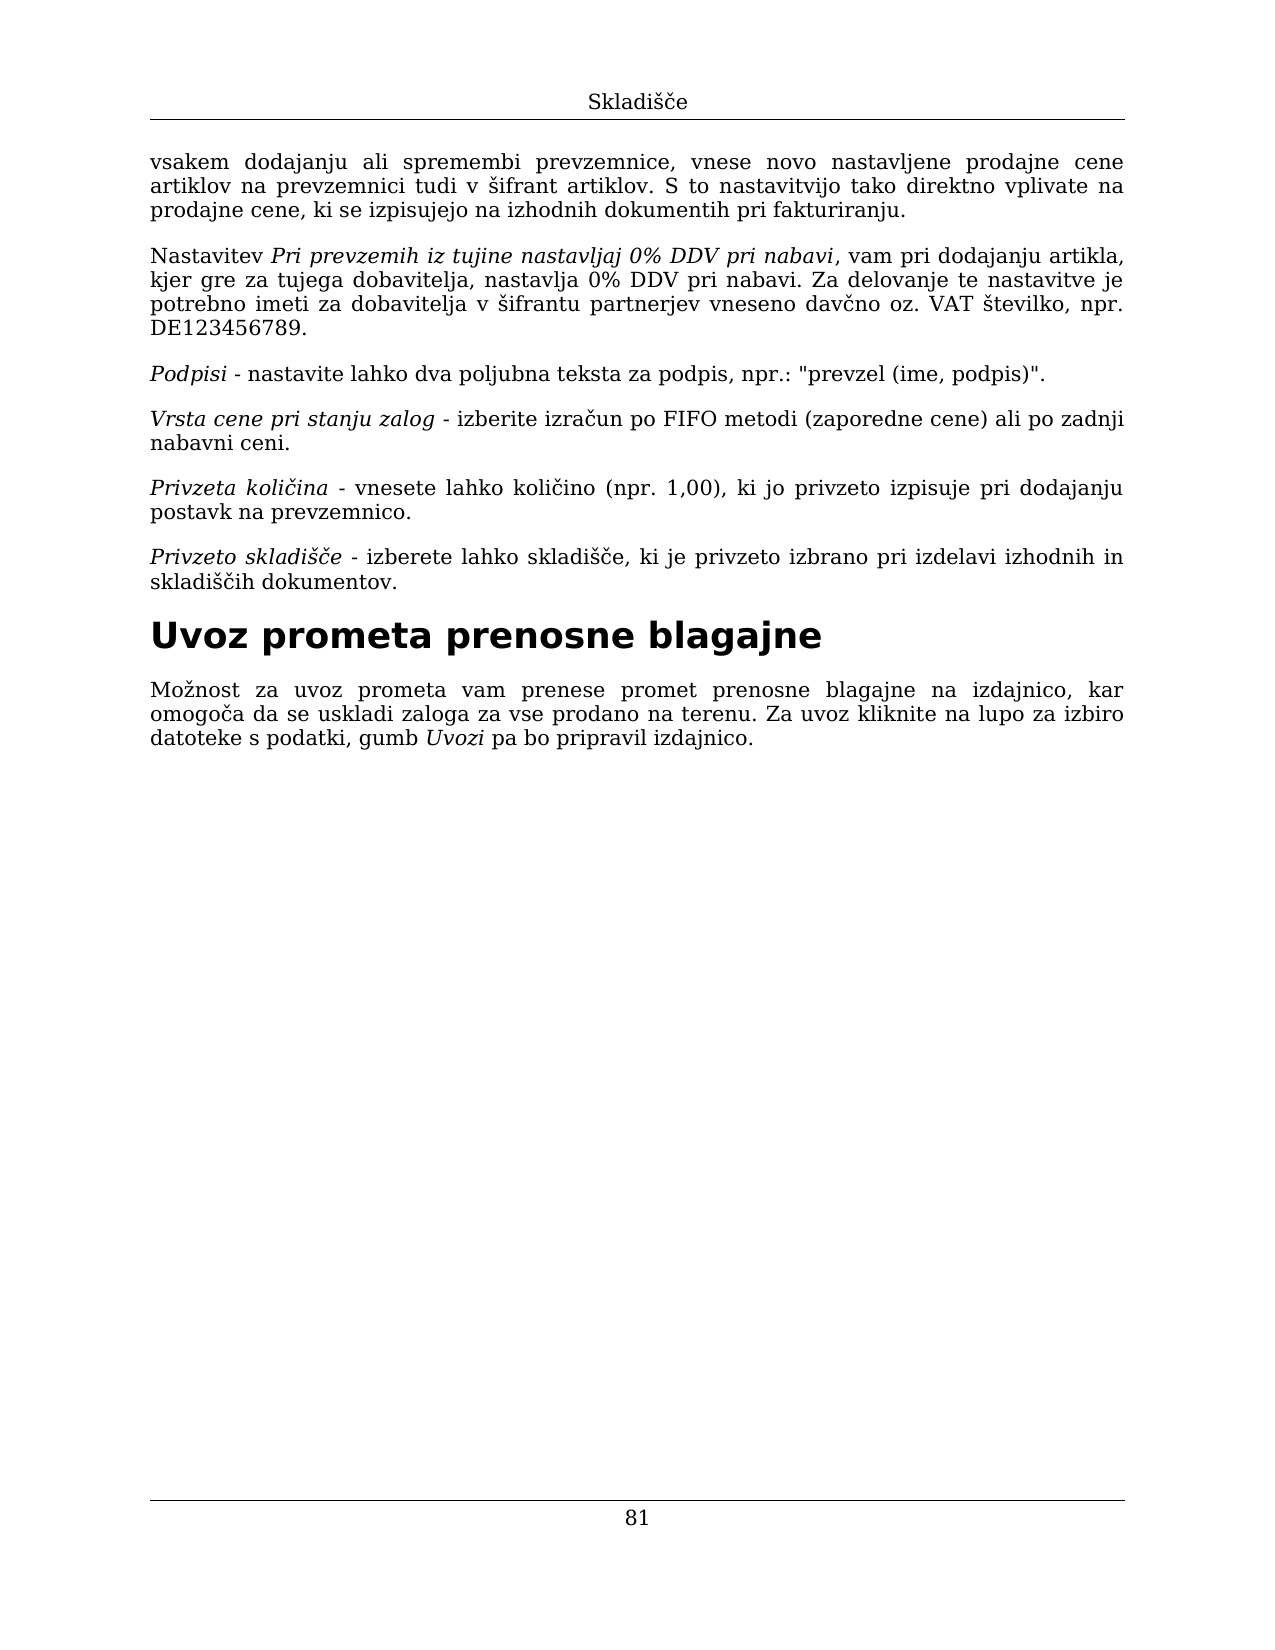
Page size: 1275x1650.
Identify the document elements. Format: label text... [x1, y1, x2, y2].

text vsakem dodajanju ali spremembi prevzemnice, vnese novo nastavljene prodajne cene artiklov na prevzemnici tudi v šifrant artiklov. S to nastavitvijo tako direktno vplivate na prodajne cene, ki se izpisujejo na izhodnih dokumentih pri fakturiranju. [150, 150, 1125, 223]
text Nastavitev Pri prevzemih iz tujine nastavljaj 0% DDV pri nabavi, vam pri dodajanju artikla, kjer gre za tujega dobavitelja, nastavlja 0% DDV pri nabavi. Za delovanje te nastavitve je potrebno imeti za dobavitelja v šifrantu partnerjev vneseno davčno oz. VAT številko, npr. DE123456789. [150, 244, 1125, 341]
text Uvoz prometa prenosne blagajne [150, 615, 1125, 657]
text Podpisi - nastavite lahko dva poljubna teksta za podpis, npr.: "prevzel (ime, podpis)". [150, 362, 1125, 386]
text Vrsta cene pri stanju zalog - izberite izračun po FIFO metodi (zaporedne cene) ali po zadnji nabavni ceni. [150, 407, 1125, 455]
text Možnost za uvoz prometa vam prenese promet prenosne blagajne na izdajnico, kar omogoča da se uskladi zaloga za vse prodano na terenu. Za uvoz kliknite na lupo za izbiro datoteke s podatki, gumb Uvozi pa bo pripravil izdajnico. [150, 678, 1125, 750]
text Privzeto skladišče - izberete lahko skladišče, ki je privzeto izbrano pri izdelavi izhodnih in skladiščih dokumentov. [150, 545, 1125, 594]
text Privzeta količina - vnesete lahko količino (npr. 1,00), ki jo privzeto izpisuje pri dodajanju postavk na prevzemnico. [150, 476, 1125, 524]
